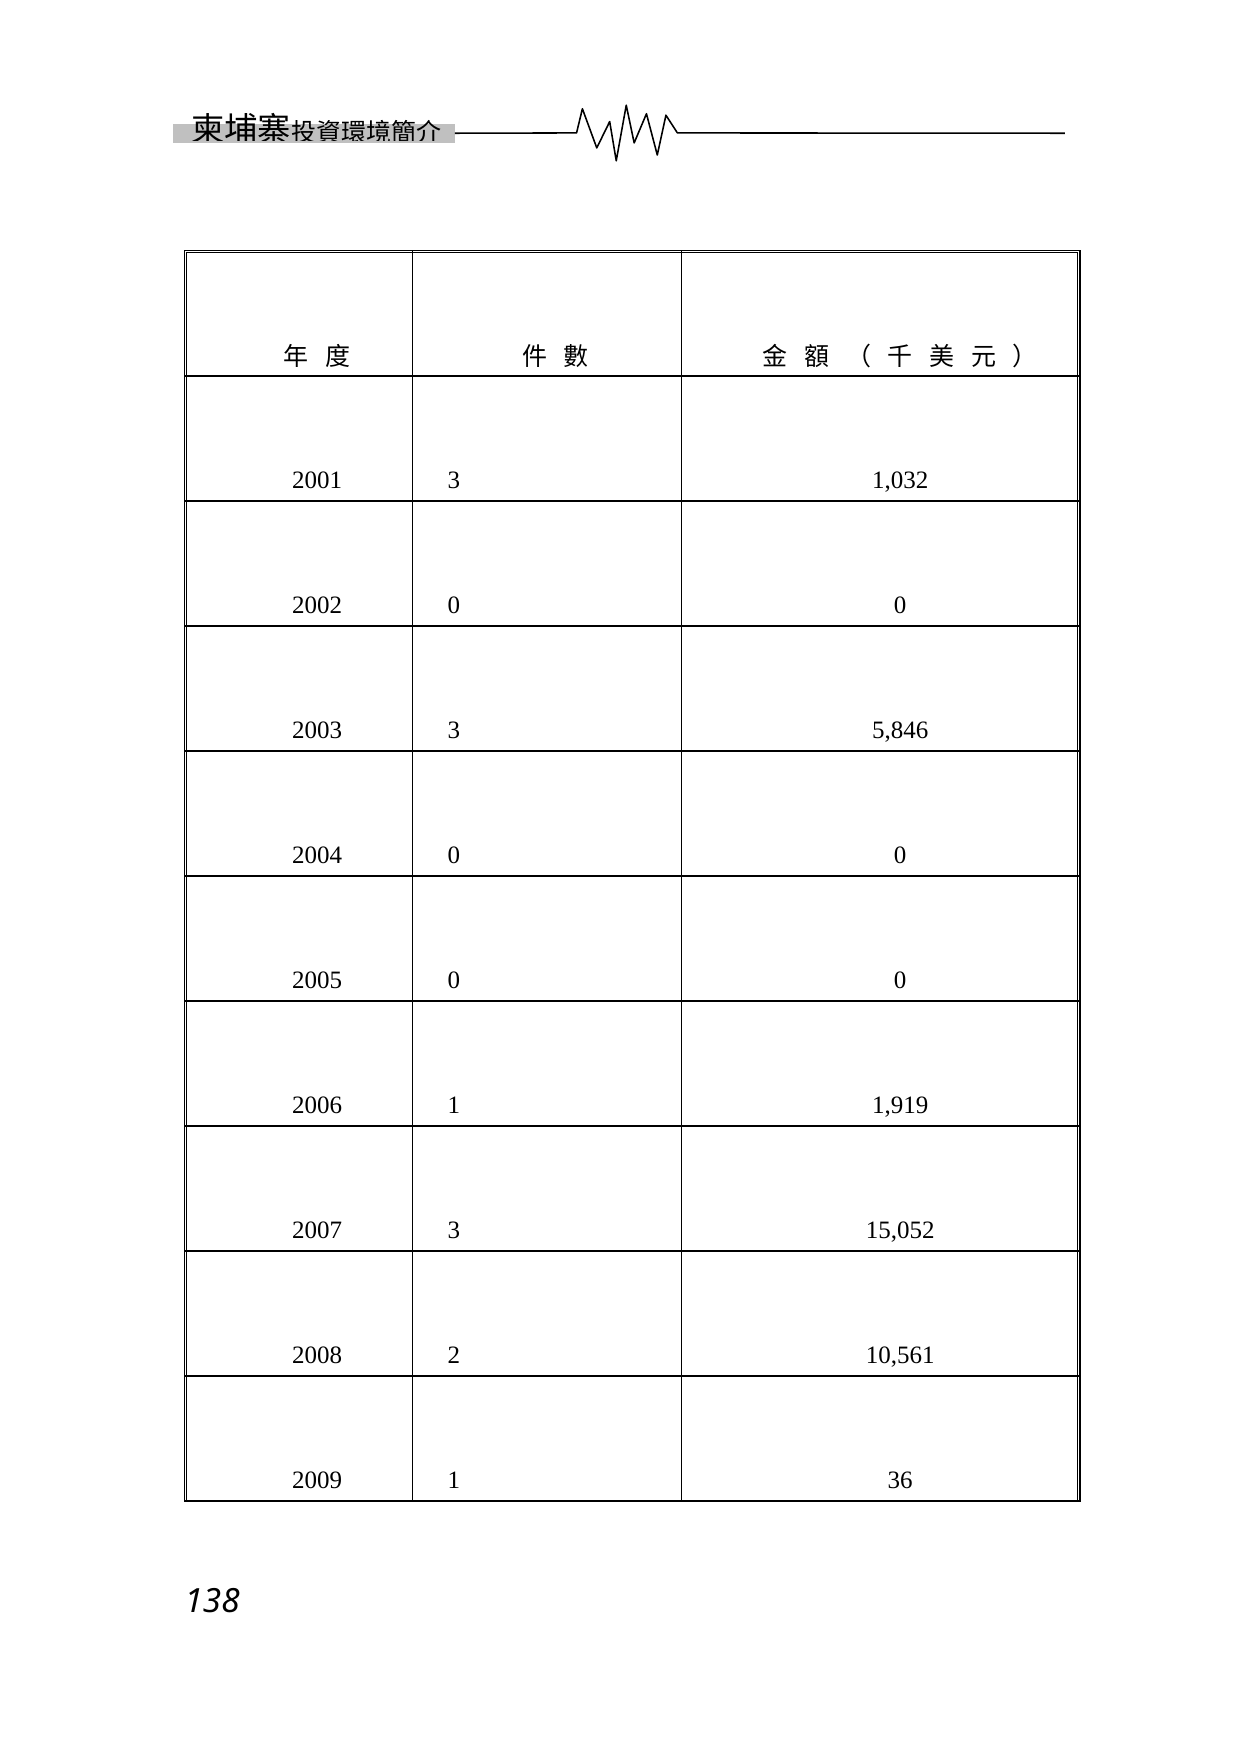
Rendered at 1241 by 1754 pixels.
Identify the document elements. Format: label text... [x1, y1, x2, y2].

table_cell 0 [413, 877, 681, 1000]
table_cell 2007 [187, 1127, 412, 1250]
table_cell 2001 [187, 377, 412, 500]
table_cell 10,561 [682, 1252, 1077, 1375]
table_header 金額（千美元） [682, 253, 1077, 375]
table_cell 2006 [187, 1002, 412, 1125]
table_cell 1 [413, 1002, 681, 1125]
table_cell 2005 [187, 877, 412, 1000]
table_cell 0 [682, 877, 1077, 1000]
table_header 年度 [187, 253, 412, 375]
table_cell 0 [682, 752, 1077, 875]
table_cell 5,846 [682, 627, 1077, 750]
table_cell 0 [413, 752, 681, 875]
table_cell 2003 [187, 627, 412, 750]
table_cell 0 [682, 502, 1077, 625]
table_cell 2 [413, 1252, 681, 1375]
table_cell 2002 [187, 502, 412, 625]
table_cell 2004 [187, 752, 412, 875]
table_cell 1,032 [682, 377, 1077, 500]
table_cell 36 [682, 1377, 1077, 1500]
table_cell 3 [413, 627, 681, 750]
table_cell 3 [413, 1127, 681, 1250]
table_cell 2009 [187, 1377, 412, 1500]
table_cell 3 [413, 377, 681, 500]
table_cell 2008 [187, 1252, 412, 1375]
table_cell 1,919 [682, 1002, 1077, 1125]
table_cell 1 [413, 1377, 681, 1500]
table_cell 15,052 [682, 1127, 1077, 1250]
table_header 件數 [413, 253, 681, 375]
table_cell 0 [413, 502, 681, 625]
